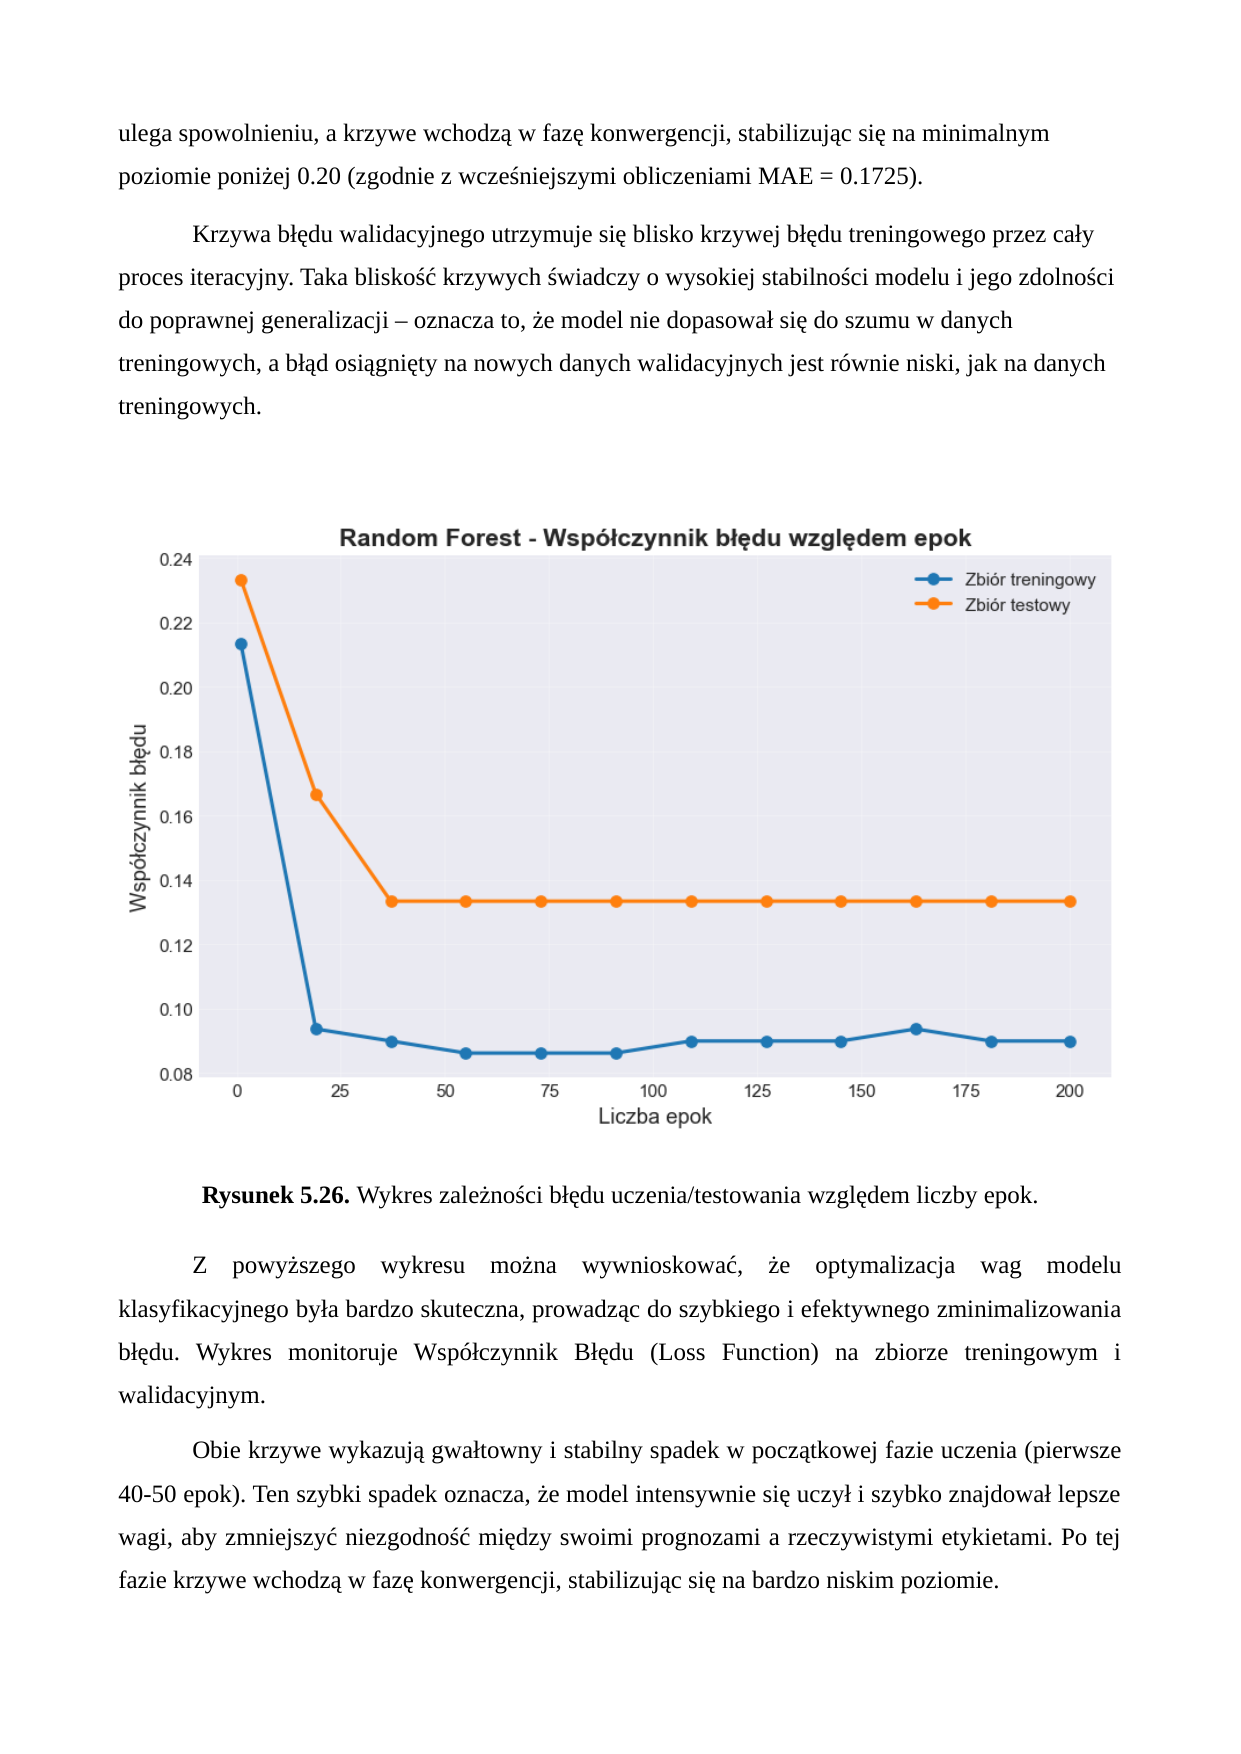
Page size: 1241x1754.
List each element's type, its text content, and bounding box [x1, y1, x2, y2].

text ulega spowolnieniu, a krzywe wchodzą w fazę konwergencji, stabilizując się na minimalnym poziomie poniżej 0.20 (zgodnie z wcześniejszymi obliczeniami MAE = 0.1725). [118, 118, 1122, 190]
text Obie krzywe wykazują gwałtowny i stabilny spadek w początkowej fazie uczenia (pierwsze 40-50 epok). Ten szybki spadek oznacza, że model intensywnie się uczył i szybko znajdował lepsze wagi, aby zmniejszyć niezgodność między swoimi prognozami a rzeczywistymi etykietami. Po tej fazie krzywe wchodzą w fazę konwergencji, stabilizując się na bardzo niskim poziomie. [118, 1436, 1122, 1594]
text Krzywa błędu walidacyjnego utrzymuje się blisko krzywej błędu treningowego przez cały proces iteracyjny. Taka bliskość krzywych świadczy o wysokiej stabilności modelu i jego zdolności do poprawnej generalizacji – oznacza to, że model nie dopasował się do szumu w danych treningowych, a błąd osiągnięty na nowych danych walidacyjnych jest równie niski, jak na danych treningowych. [118, 219, 1122, 420]
text Rysunek 5.26. Wykres zależności błędu uczenia/testowania względem liczby epok. [118, 1140, 1122, 1209]
picture [118, 517, 1123, 1140]
subtitle Z powyższego wykresu można wywnioskować, że optymalizacja wag modelu klasyfikacyjnego była bardzo skuteczna, prowadząc do szybkiego i efektywnego zminimalizowania błędu. Wykres monitoruje Współczynnik Błędu (Loss Function) na zbiorze treningowym i walidacyjnym. [118, 1251, 1122, 1409]
